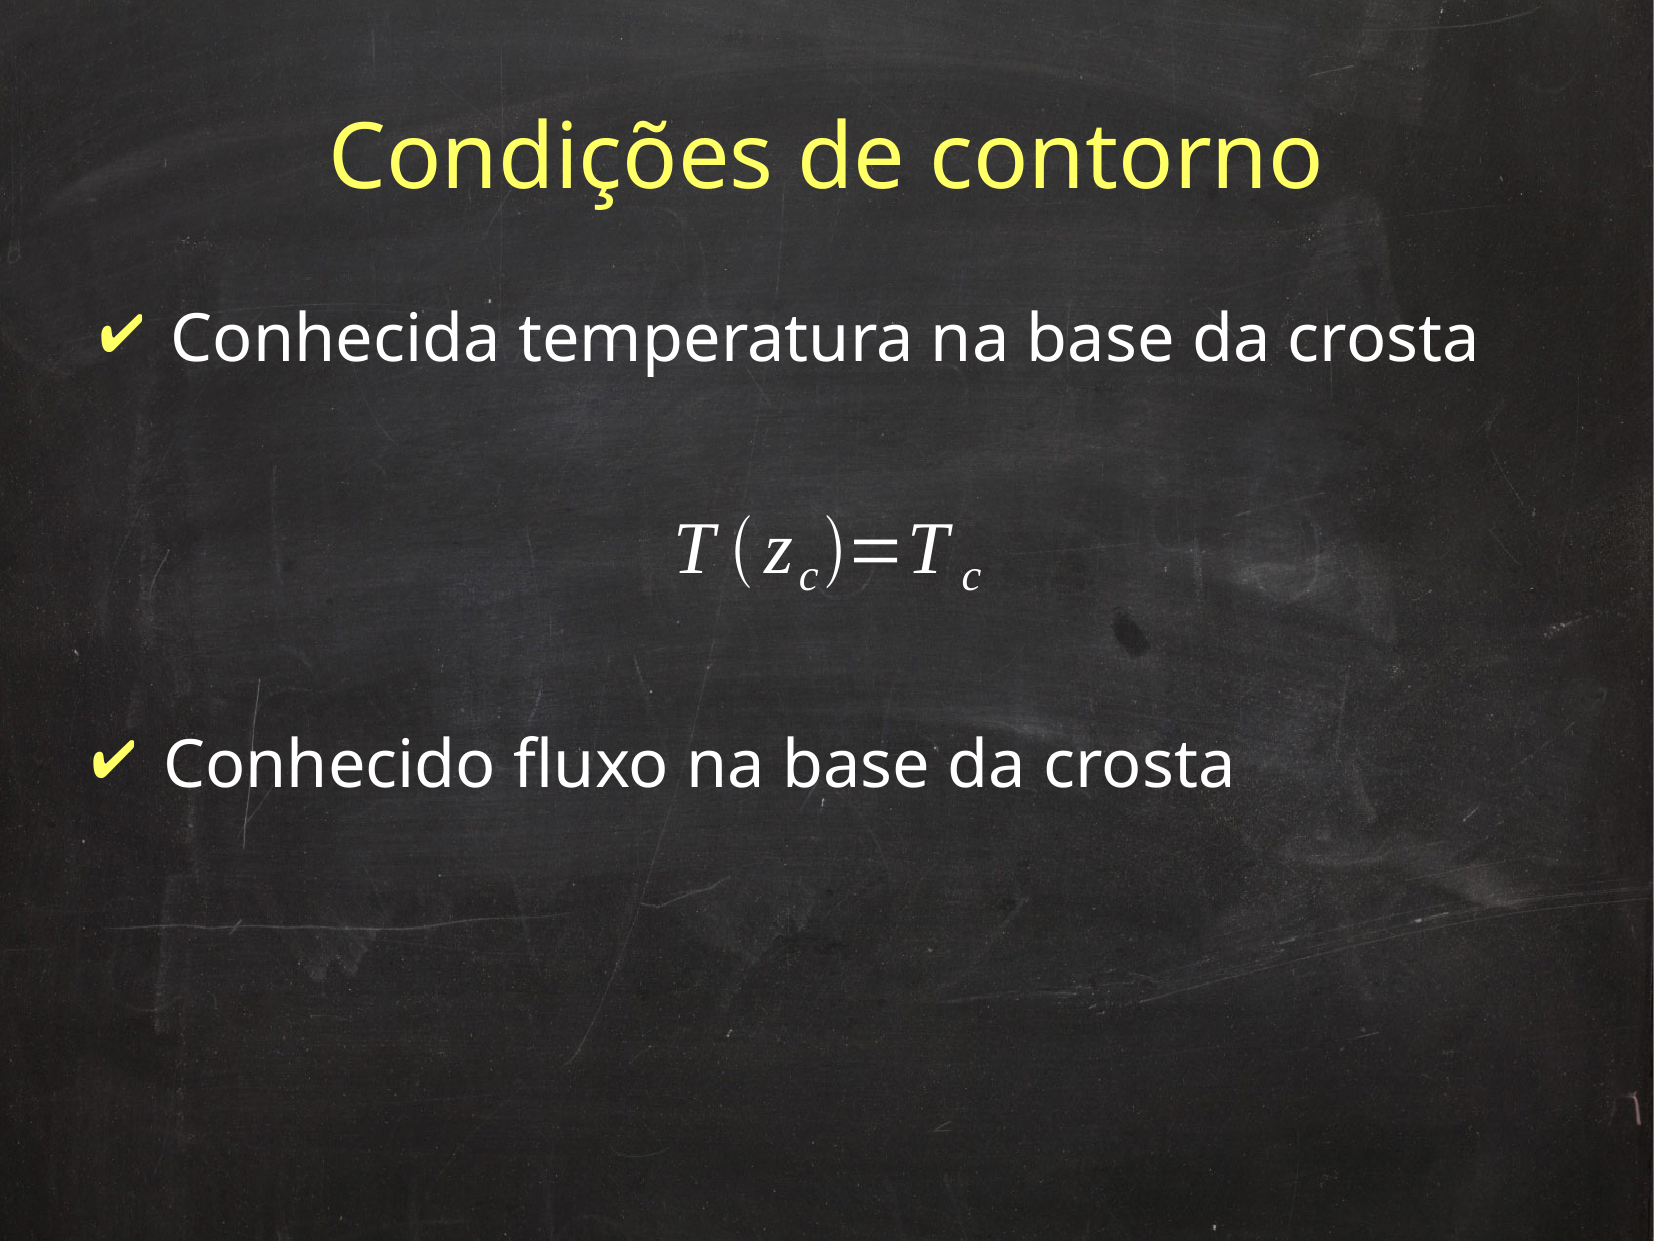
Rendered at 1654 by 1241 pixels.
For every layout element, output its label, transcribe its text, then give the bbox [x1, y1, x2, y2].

list Conhecida temperatura na base da crosta [82, 290, 1571, 451]
picture [0, 0, 1654, 1241]
list Conhecido fluxo na base da crosta [75, 716, 1564, 877]
chart [666, 506, 987, 601]
title Condições de contorno [82, 56, 1571, 250]
